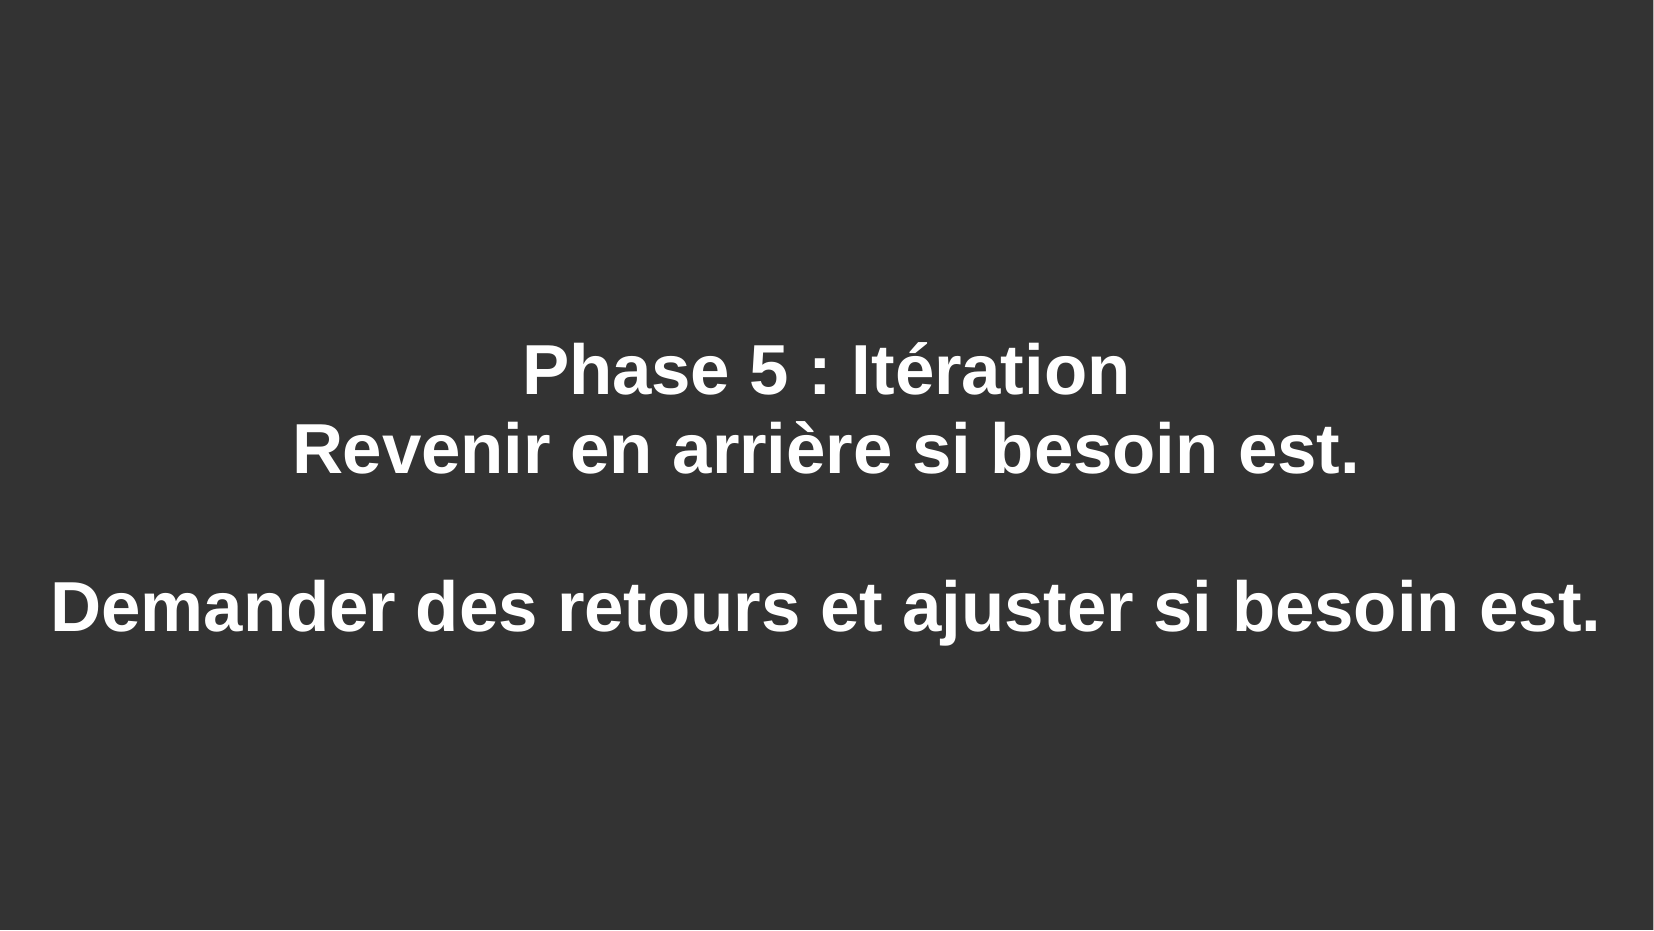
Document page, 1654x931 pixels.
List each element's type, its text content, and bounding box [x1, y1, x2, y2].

title Phase 5 : Itération Revenir en arrière si besoin est. Demander des retours et ajuster si besoin est. [31, 330, 1622, 647]
